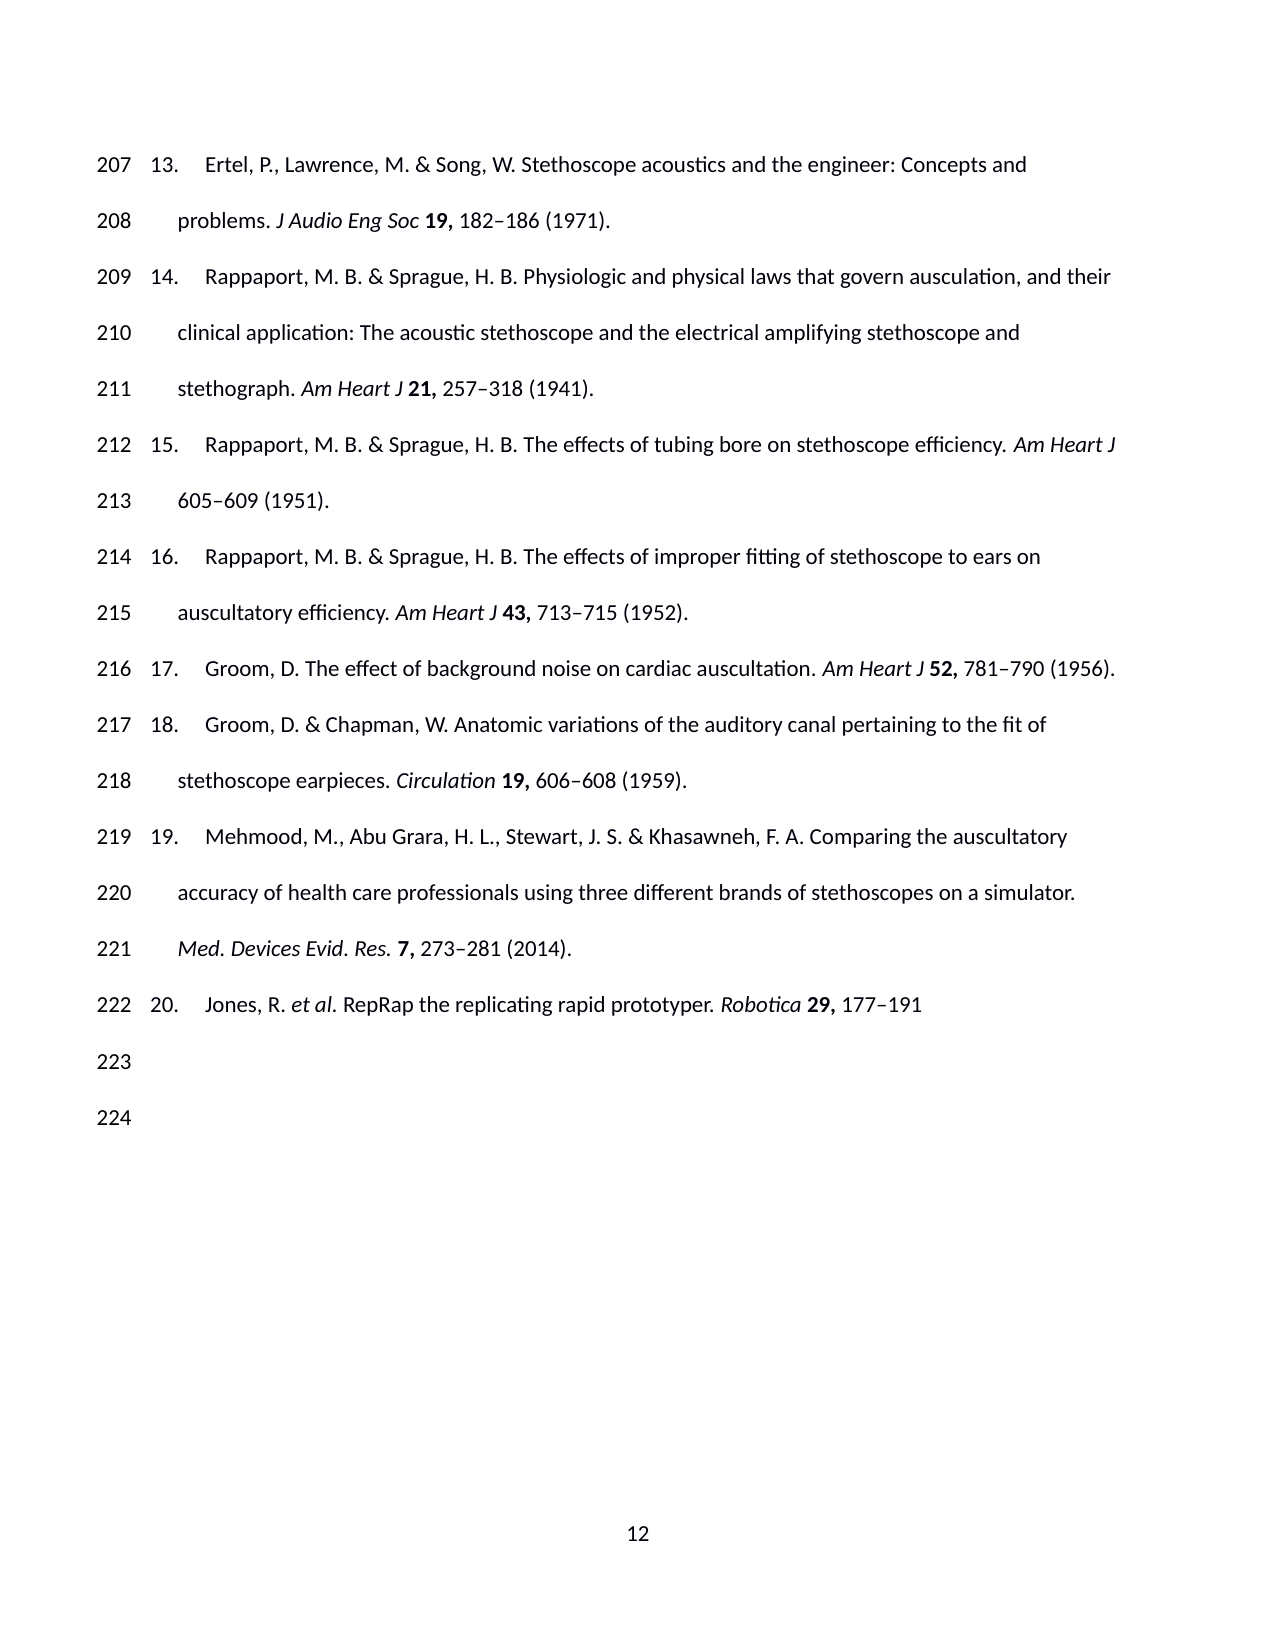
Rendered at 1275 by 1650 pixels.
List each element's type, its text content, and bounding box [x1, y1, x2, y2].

text 19. Mehmood, M., Abu Grara, H. L., Stewart, J. S. & Khasawneh, F. A. Comparing the auscultatory accuracy of health care professionals using three different brands of stethoscopes on a simulator. Med. Devices Evid. Res. 7, 273–281 (2014). [150, 822, 1125, 963]
text 20. Jones, R. et al. RepRap the replicating rapid prototyper. Robotica 29, 177–191 [150, 991, 1125, 1019]
text 18. Groom, D. & Chapman, W. Anatomic variations of the auditory canal pertaining to the fit of stethoscope earpieces. Circulation 19, 606–608 (1959). [150, 710, 1125, 794]
text 16. Rappaport, M. B. & Sprague, H. B. The effects of improper fitting of stethoscope to ears on auscultatory efficiency. Am Heart J 43, 713–715 (1952). [150, 542, 1125, 626]
text 17. Groom, D. The effect of background noise on cardiac auscultation. Am Heart J 52, 781–790 (1956). [150, 654, 1125, 682]
text 15. Rappaport, M. B. & Sprague, H. B. The effects of tubing bore on stethoscope efficiency. Am Heart J 605–609 (1951). [150, 430, 1125, 514]
text 14. Rappaport, M. B. & Sprague, H. B. Physiologic and physical laws that govern ausculation, and their clinical application: The acoustic stethoscope and the electrical amplifying stethoscope and stethograph. Am Heart J 21, 257–318 (1941). [150, 262, 1125, 402]
text 13. Ertel, P., Lawrence, M. & Song, W. Stethoscope acoustics and the engineer: Concepts and problems. J Audio Eng Soc 19, 182–186 (1971). [150, 150, 1125, 234]
